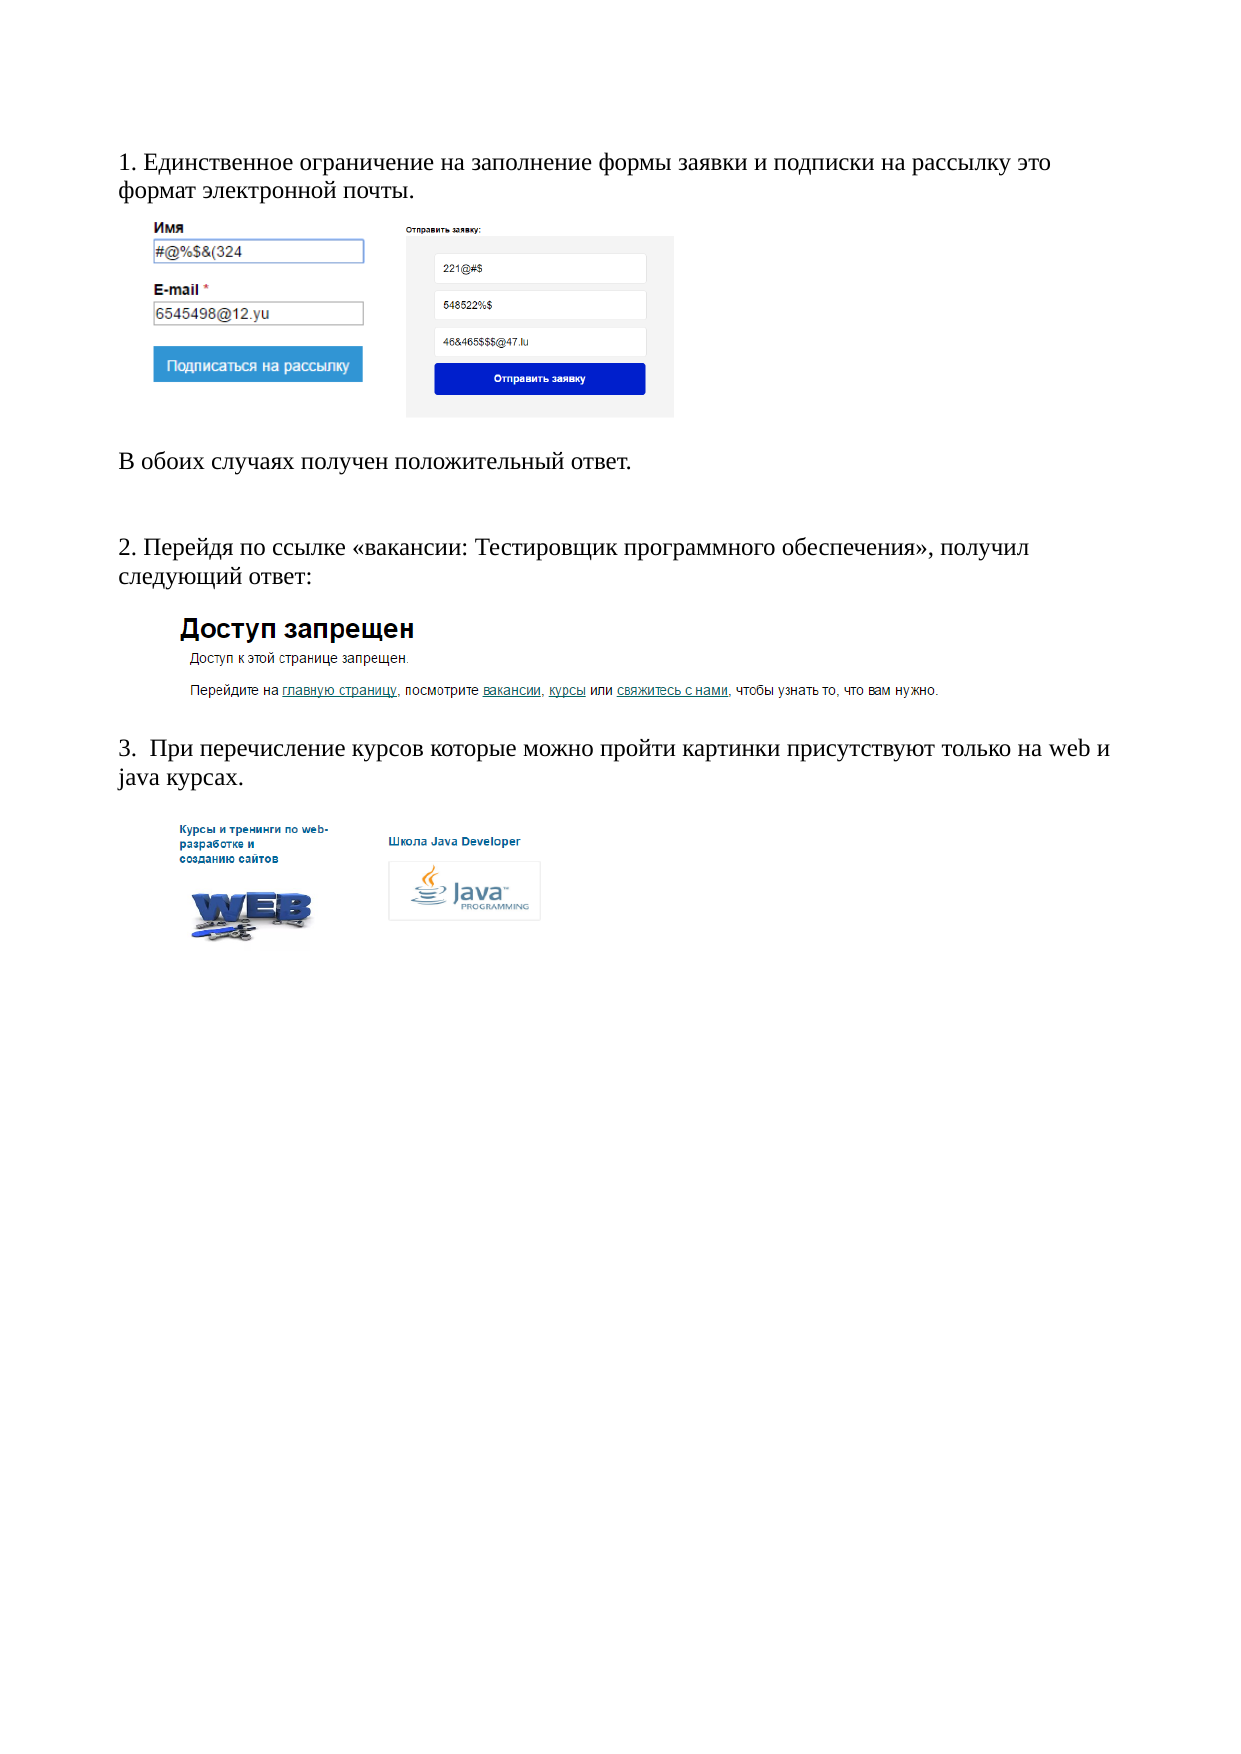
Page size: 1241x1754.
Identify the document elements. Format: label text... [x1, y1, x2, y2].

picture [146, 221, 379, 394]
text 3. При перечисление курсов которые можно пройти картинки присутствуют только на web и java курсах. [118, 733, 1122, 791]
text 2. Перейдя по ссылке «вакансии: Тестировщик программного обеспечения», получил следующий ответ: [118, 532, 1122, 590]
picture [154, 605, 977, 710]
picture [153, 811, 349, 951]
text 1. Единственное ограничение на заполнение формы заявки и подписки на рассылку это формат электронной почты. [118, 147, 1122, 204]
text В обоих случаях получен положительный ответ. [118, 446, 1122, 475]
picture [400, 223, 675, 418]
picture [382, 834, 545, 923]
